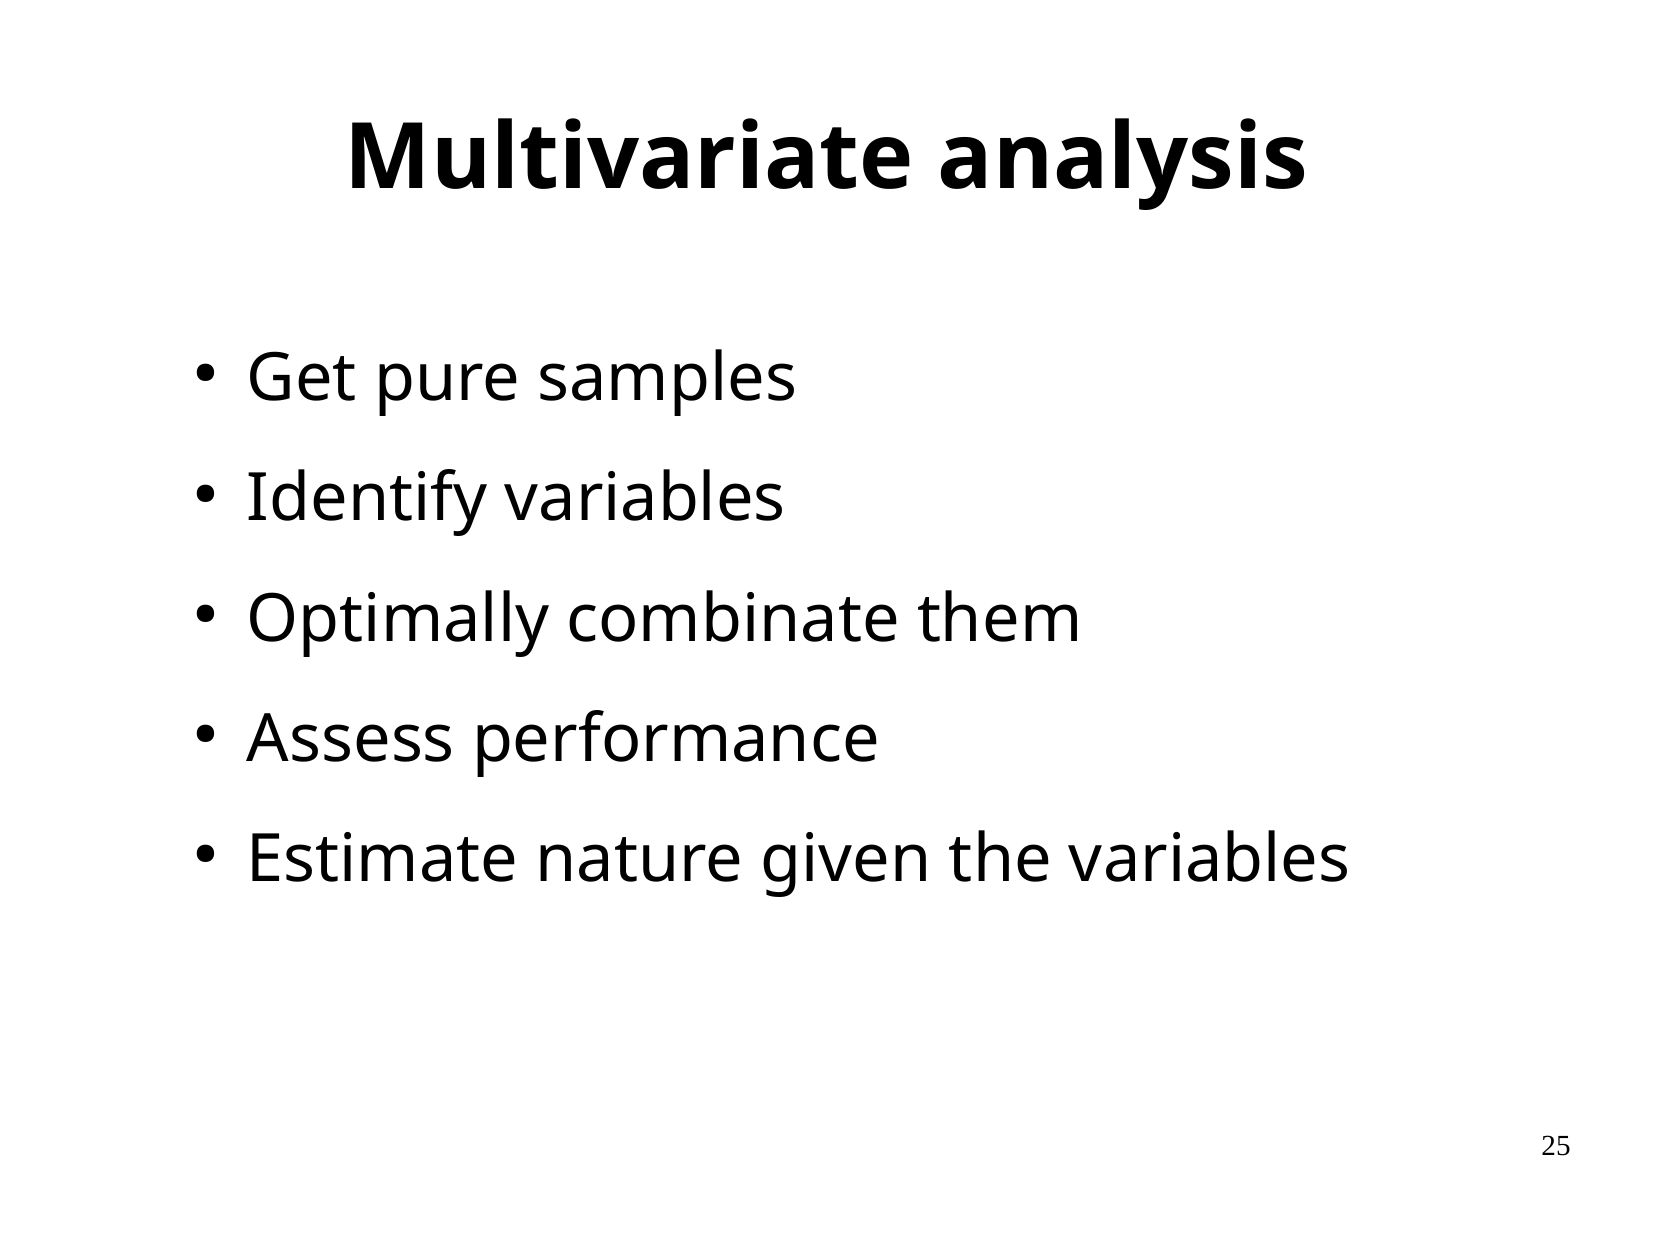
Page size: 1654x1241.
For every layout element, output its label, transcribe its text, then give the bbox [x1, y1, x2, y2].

title Multivariate analysis [82, 49, 1571, 257]
list Get pure samples Identify variables Optimally combinate them Assess performance Estimate nature given the variables [175, 329, 1467, 1049]
